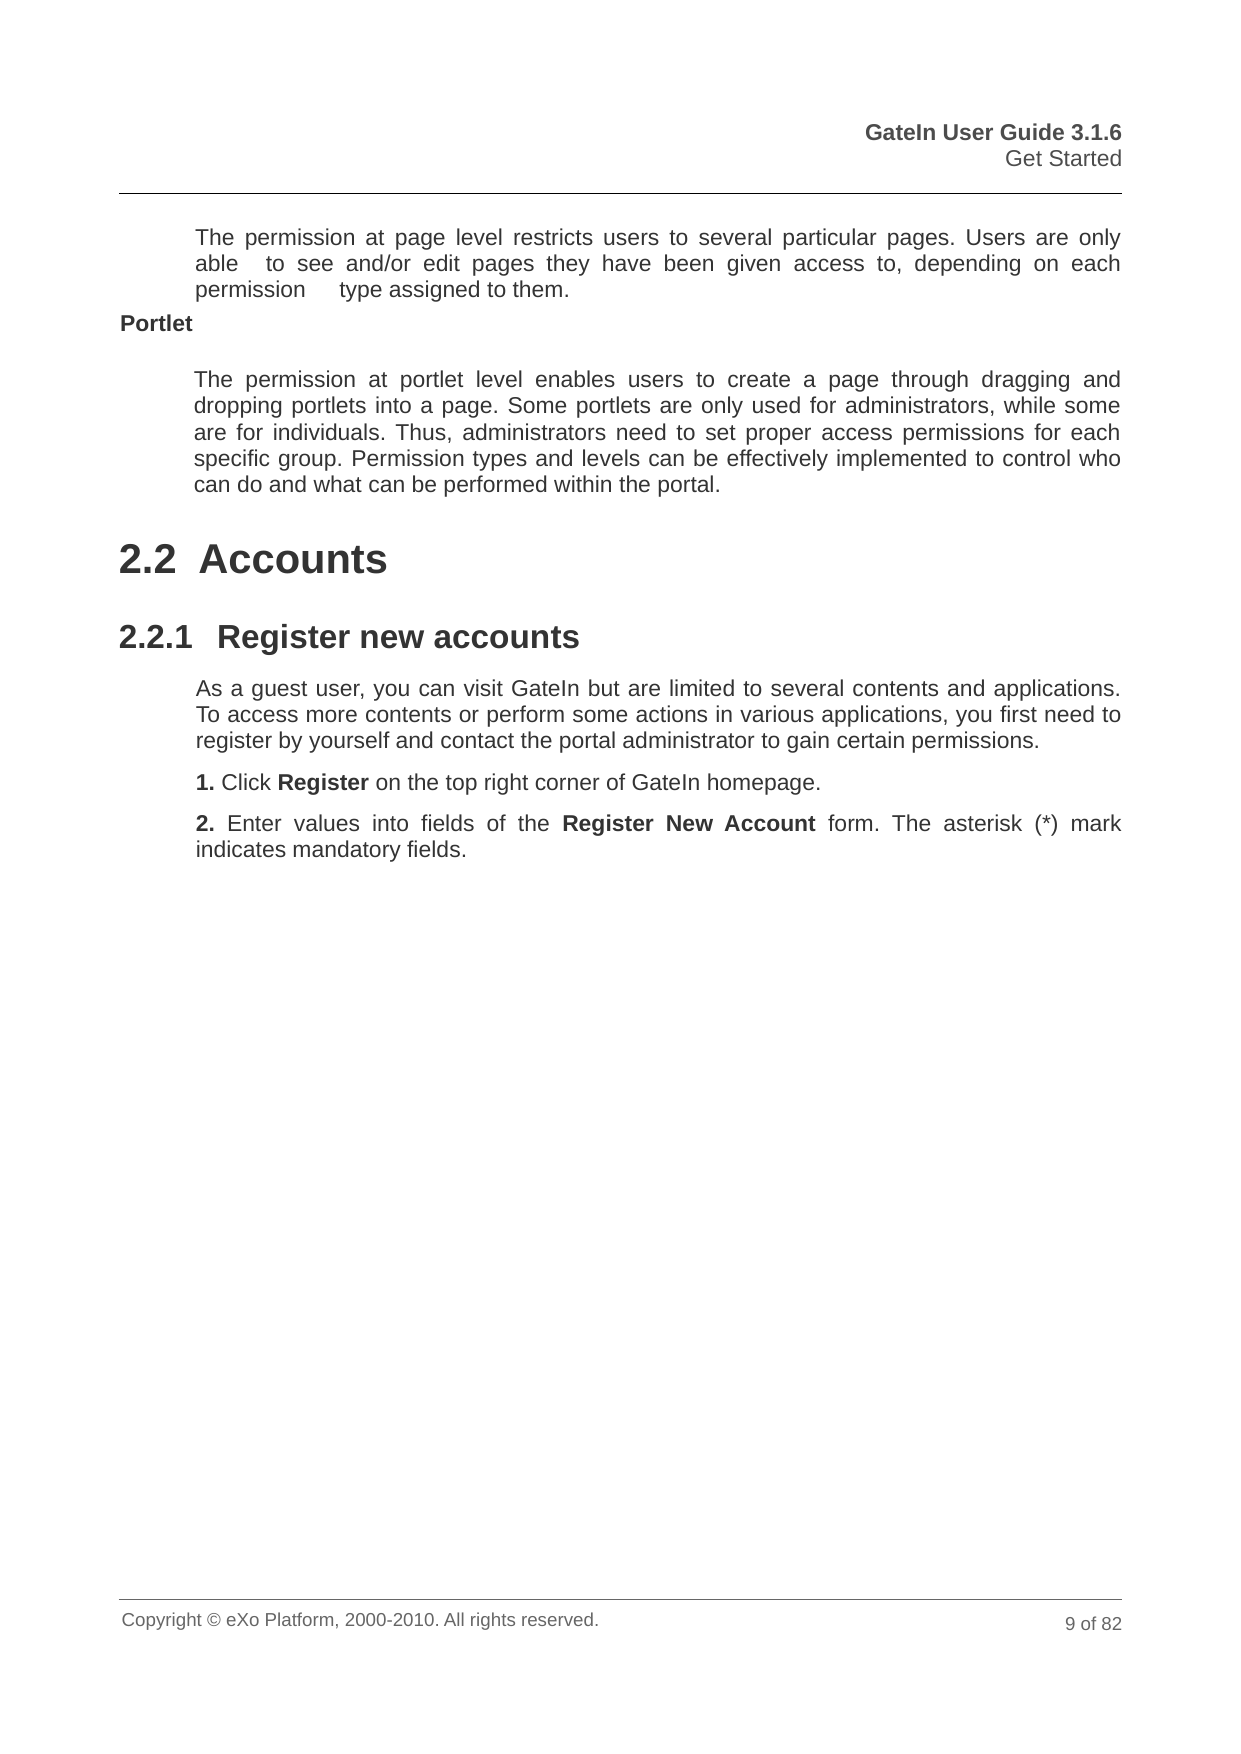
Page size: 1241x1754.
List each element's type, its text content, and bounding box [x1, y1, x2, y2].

subtitle Register new accounts [118, 598, 1122, 659]
list The permission at page level restricts users to several particular pages. Users are only able to see and/or edit pages they have been given access to, depending on each permission type assigned to them. [157, 223, 1122, 303]
list The permission at portlet level enables users to create a page through dragging and dropping portlets into a page. Some portlets are only used for administrators, while some are for individuals. Thus, administrators need to set proper access permissions for each specific group. Permission types and levels can be effectively implemented to control who can do and what can be performed within the portal. [156, 366, 1122, 498]
text 2. Enter values into fields of the Register New Account form. The asterisk (*) mark indicates mandatory fields. [196, 810, 1122, 863]
text As a guest user, you can visit GateIn but are limited to several contents and applications. To access more contents or perform some actions in various applications, you first need to register by yourself and contact the portal administrator to gain certain permissions. [196, 674, 1122, 753]
subtitle Accounts [118, 535, 1122, 583]
text 1. Click Register on the top right corner of GateIn homepage. [196, 768, 1122, 795]
list Portlet [82, 310, 1122, 336]
